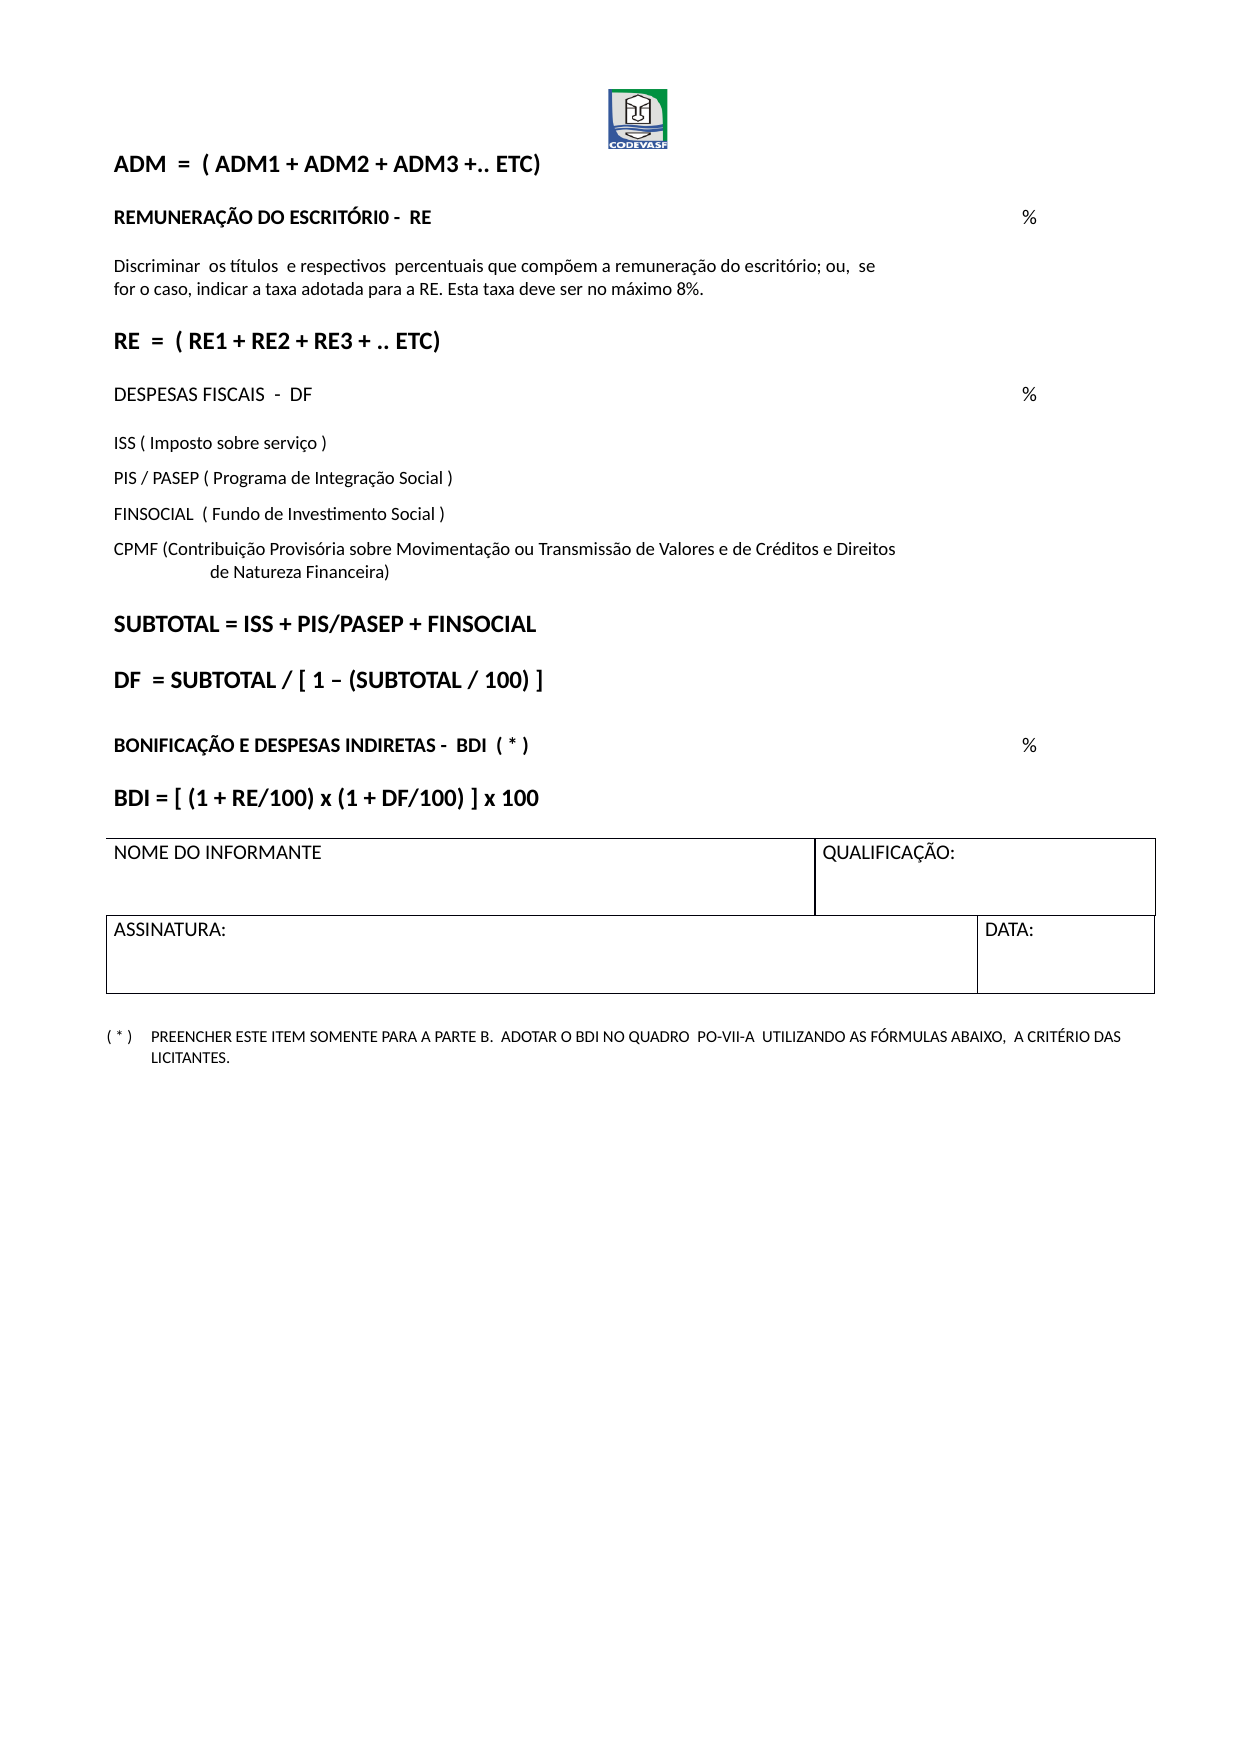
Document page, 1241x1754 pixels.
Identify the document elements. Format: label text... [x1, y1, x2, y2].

table_cell % [904, 368, 1155, 419]
table_cell RE = ( RE1 + RE2 + RE3 + .. ETC) [106, 313, 904, 368]
table_header % [904, 720, 1155, 770]
table_cell % [904, 191, 1155, 242]
table_cell DATA: [978, 916, 1154, 993]
table_cell [904, 242, 1155, 313]
table_cell DF = SUBTOTAL / [ 1 – (SUBTOTAL / 100) ] [106, 651, 904, 707]
table_cell [904, 596, 1155, 651]
table_cell [904, 770, 1155, 825]
table_cell ASSINATURA: [107, 916, 977, 993]
table_header QUALIFICAÇÃO: [816, 839, 1155, 915]
table_header BONIFICAÇÃO E DESPESAS INDIRETAS - BDI ( * ) [106, 720, 904, 770]
table_cell [904, 123, 1155, 191]
table_cell [904, 651, 1155, 707]
text ( * ) PREENCHER ESTE ITEM SOMENTE PARA A PARTE B. ADOTAR O BDI NO QUADRO PO-VII-A UTILIZANDO AS FÓRMULAS ABAIXO, A CRITÉRIO DAS LICITANTES. [106, 1027, 1169, 1067]
table_cell ADM = ( ADM1 + ADM2 + ADM3 +.. ETC) [106, 123, 904, 191]
table_cell [904, 419, 1155, 596]
table_cell ISS ( Imposto sobre serviço ) PIS / PASEP ( Programa de Integração Social ) FINSOCIAL ( Fundo de Investimento Social ) CPMF (Contribuição Provisória sobre Movimentação ou Transmissão de Valores e de Créditos e Direitos de Natureza Financeira) [106, 419, 904, 596]
table_cell SUBTOTAL = ISS + PIS/PASEP + FINSOCIAL [106, 596, 904, 651]
table_header NOME DO INFORMANTE [106, 839, 814, 915]
table_cell DESPESAS FISCAIS - DF [106, 368, 904, 419]
table_cell REMUNERAÇÃO DO ESCRITÓRI0 - RE [106, 191, 904, 242]
table_cell BDI = [ (1 + RE/100) x (1 + DF/100) ] x 100 [106, 770, 904, 825]
table_cell Discriminar os títulos e respectivos percentuais que compõem a remuneração do escritório; ou, se for o caso, indicar a taxa adotada para a RE. Esta taxa deve ser no máximo 8%. [106, 242, 904, 313]
table_cell [904, 313, 1155, 368]
